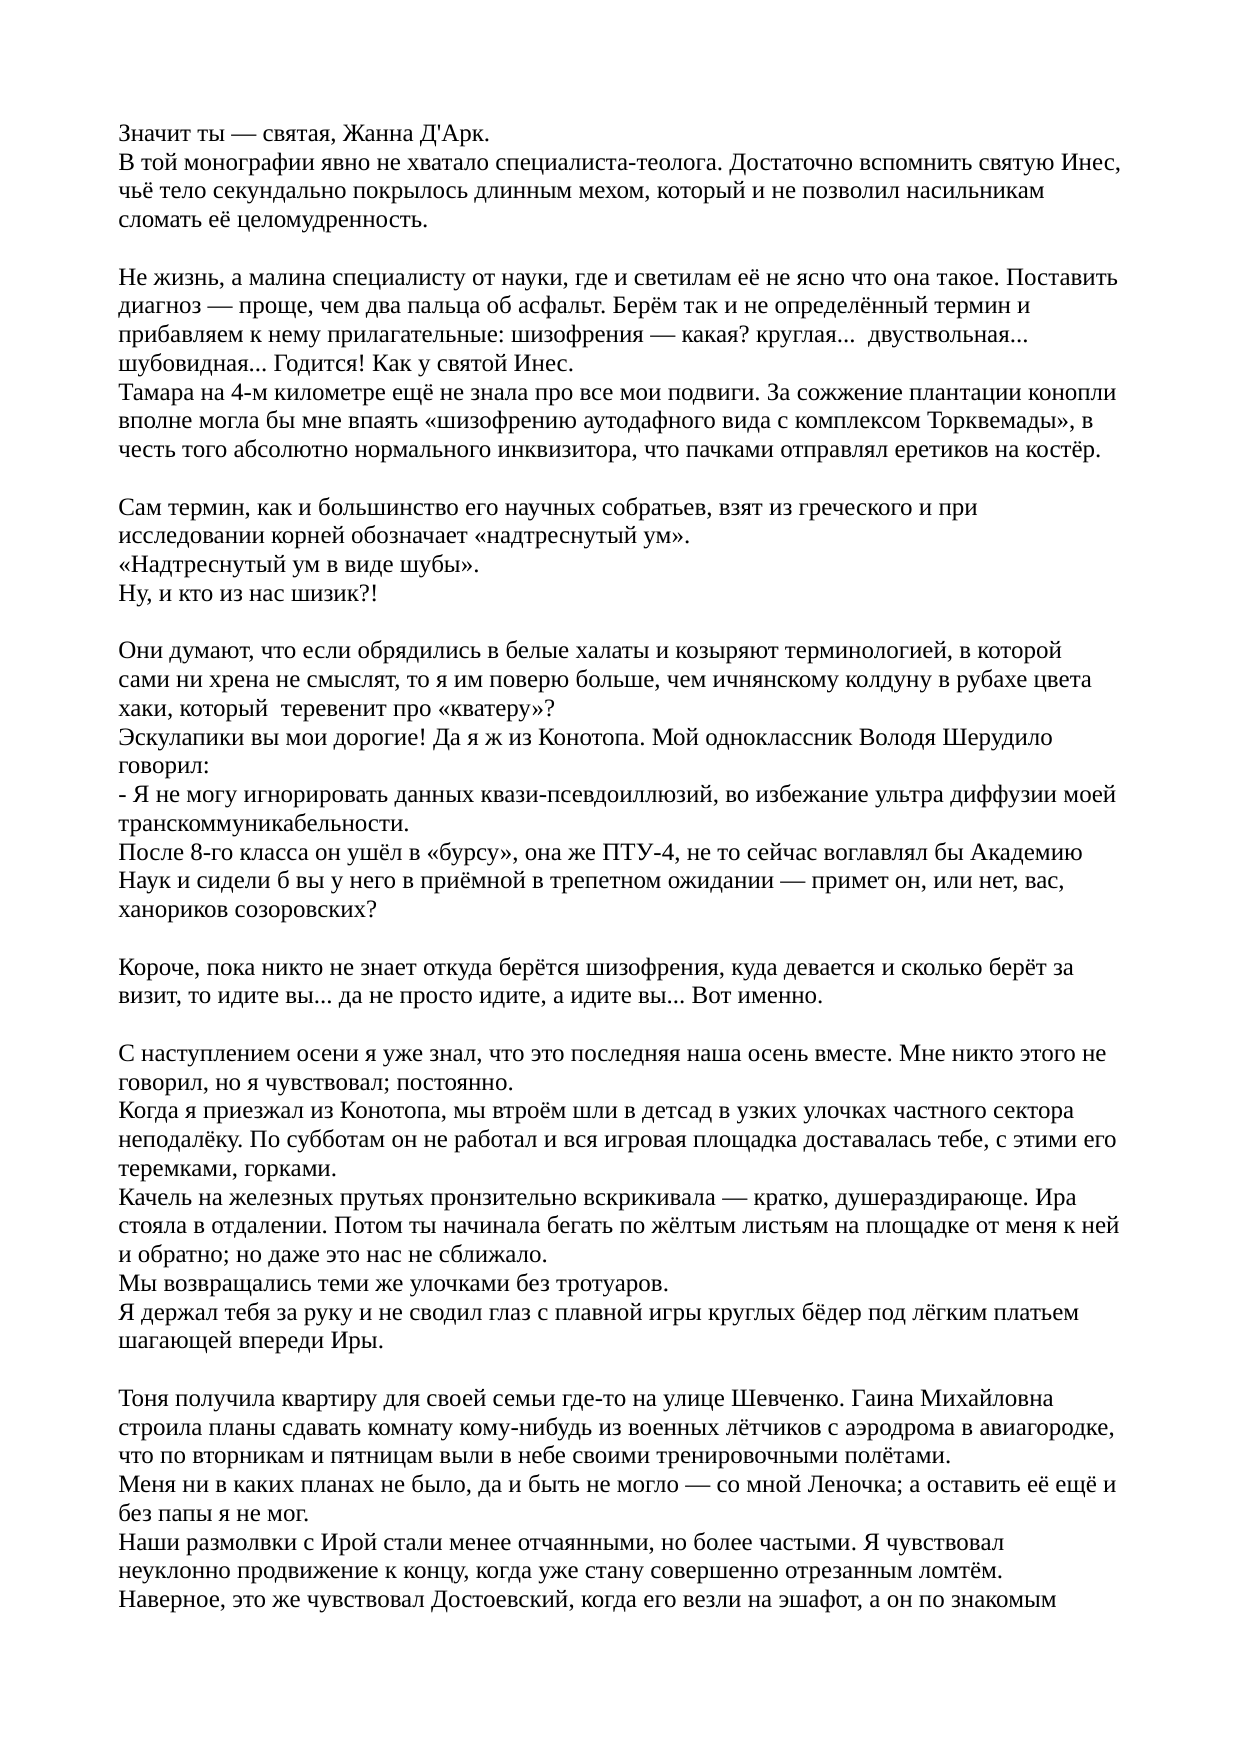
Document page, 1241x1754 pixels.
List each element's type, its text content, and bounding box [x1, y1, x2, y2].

text Меня ни в каких планах не было, да и быть не могло — со мной Леночка; а оставить её ещё и без папы я не мог. [118, 1469, 1122, 1527]
text После 8-го класса он ушёл в «бурсу», она же ПТУ-4, не то сейчас воглавлял бы Академию Наук и сидели б вы у него в приёмной в трепетном ожидании — примет он, или нет, вас, ханориков созоровских? [118, 837, 1122, 923]
text Когда я приезжал из Конотопа, мы втроём шли в детсад в узких улочках частного сектора неподалёку. По субботам он не работал и вся игровая площадка доставалась тебе, с этими его теремками, горками. [118, 1096, 1122, 1182]
text Короче, пока никто не знает откуда берётся шизофрения, куда девается и сколько берёт за визит, то идите вы... да не просто идите, а идите вы... Вот именно. [118, 952, 1122, 1009]
text Ну, и кто из нас шизик?! [118, 578, 1122, 607]
text Мы возвращались теми же улочками без тротуаров. [118, 1268, 1122, 1297]
text - Я не могу игнорировать данных квази-псевдоиллюзий, во избежание ультра диффузии моей транскоммуникабельности. [118, 779, 1122, 837]
text Наверное, это же чувствовал Достоевский, когда его везли на эшафот, а он по знакомым [118, 1584, 1122, 1613]
text Они думают, что если обрядились в белые халаты и козыряют терминологией, в которой сами ни хрена не смыслят, то я им поверю больше, чем ичнянскому колдуну в рубахе цвета хаки, который теревенит про «кватеру»? [118, 636, 1122, 722]
text Тамара на 4-м километре ещё не знала про все мои подвиги. За сожжение плантации конопли вполне могла бы мне впаять «шизофрению аутодафного вида с комплексом Торквемады», в честь того абсолютно нормального инквизитора, что пачками отправлял еретиков на костёр. [118, 377, 1122, 463]
text Качель на железных прутьях пронзительно вскрикивала — кратко, душераздирающе. Ира стояла в отдалении. Потом ты начинала бегать по жёлтым листьям на площадке от меня к ней и обратно; но даже это нас не сближало. [118, 1182, 1122, 1268]
text Значит ты — святая, Жанна Д'Арк. [118, 118, 1122, 147]
text «Надтреснутый ум в виде шубы». [118, 549, 1122, 578]
text С наступлением осени я уже знал, что это последняя наша осень вместе. Мне никто этого не говорил, но я чувствовал; постоянно. [118, 1038, 1122, 1096]
text Не жизнь, а малина специалисту от науки, где и светилам её не ясно что она такое. Поставить диагноз — проще, чем два пальца об асфальт. Берём так и не определённый термин и прибавляем к нему прилагательные: шизофрения — какая? круглая... двуствольная... шубовидная... Годится! Как у святой Инес. [118, 262, 1122, 377]
text Я держал тебя за руку и не сводил глаз с плавной игры круглых бёдер под лёгким платьем шагающей впереди Иры. [118, 1297, 1122, 1354]
text Сам термин, как и большинство его научных собратьев, взят из греческого и при исследовании корней обозначает «надтреснутый ум». [118, 492, 1122, 549]
text Эскулапики вы мои дорогие! Да я ж из Конотопа. Мой одноклассник Володя Шерудило говорил: [118, 722, 1122, 779]
text Тоня получила квартиру для своей семьи где-то на улице Шевченко. Гаина Михайловна строила планы сдавать комнату кому-нибудь из военных лётчиков с аэродрома в авиагородке, что по вторникам и пятницам выли в небе своими тренировочными полётами. [118, 1383, 1122, 1469]
text В той монографии явно не хватало специалиста-теолога. Достаточно вспомнить святую Инес, чьё тело секундально покрылось длинным мехом, который и не позволил насильникам сломать её целомудренность. [118, 147, 1122, 233]
text Наши размолвки с Ирой стали менее отчаянными, но более частыми. Я чувствовал неуклонно продвижение к концу, когда уже стану совершенно отрезанным ломтём. [118, 1527, 1122, 1584]
